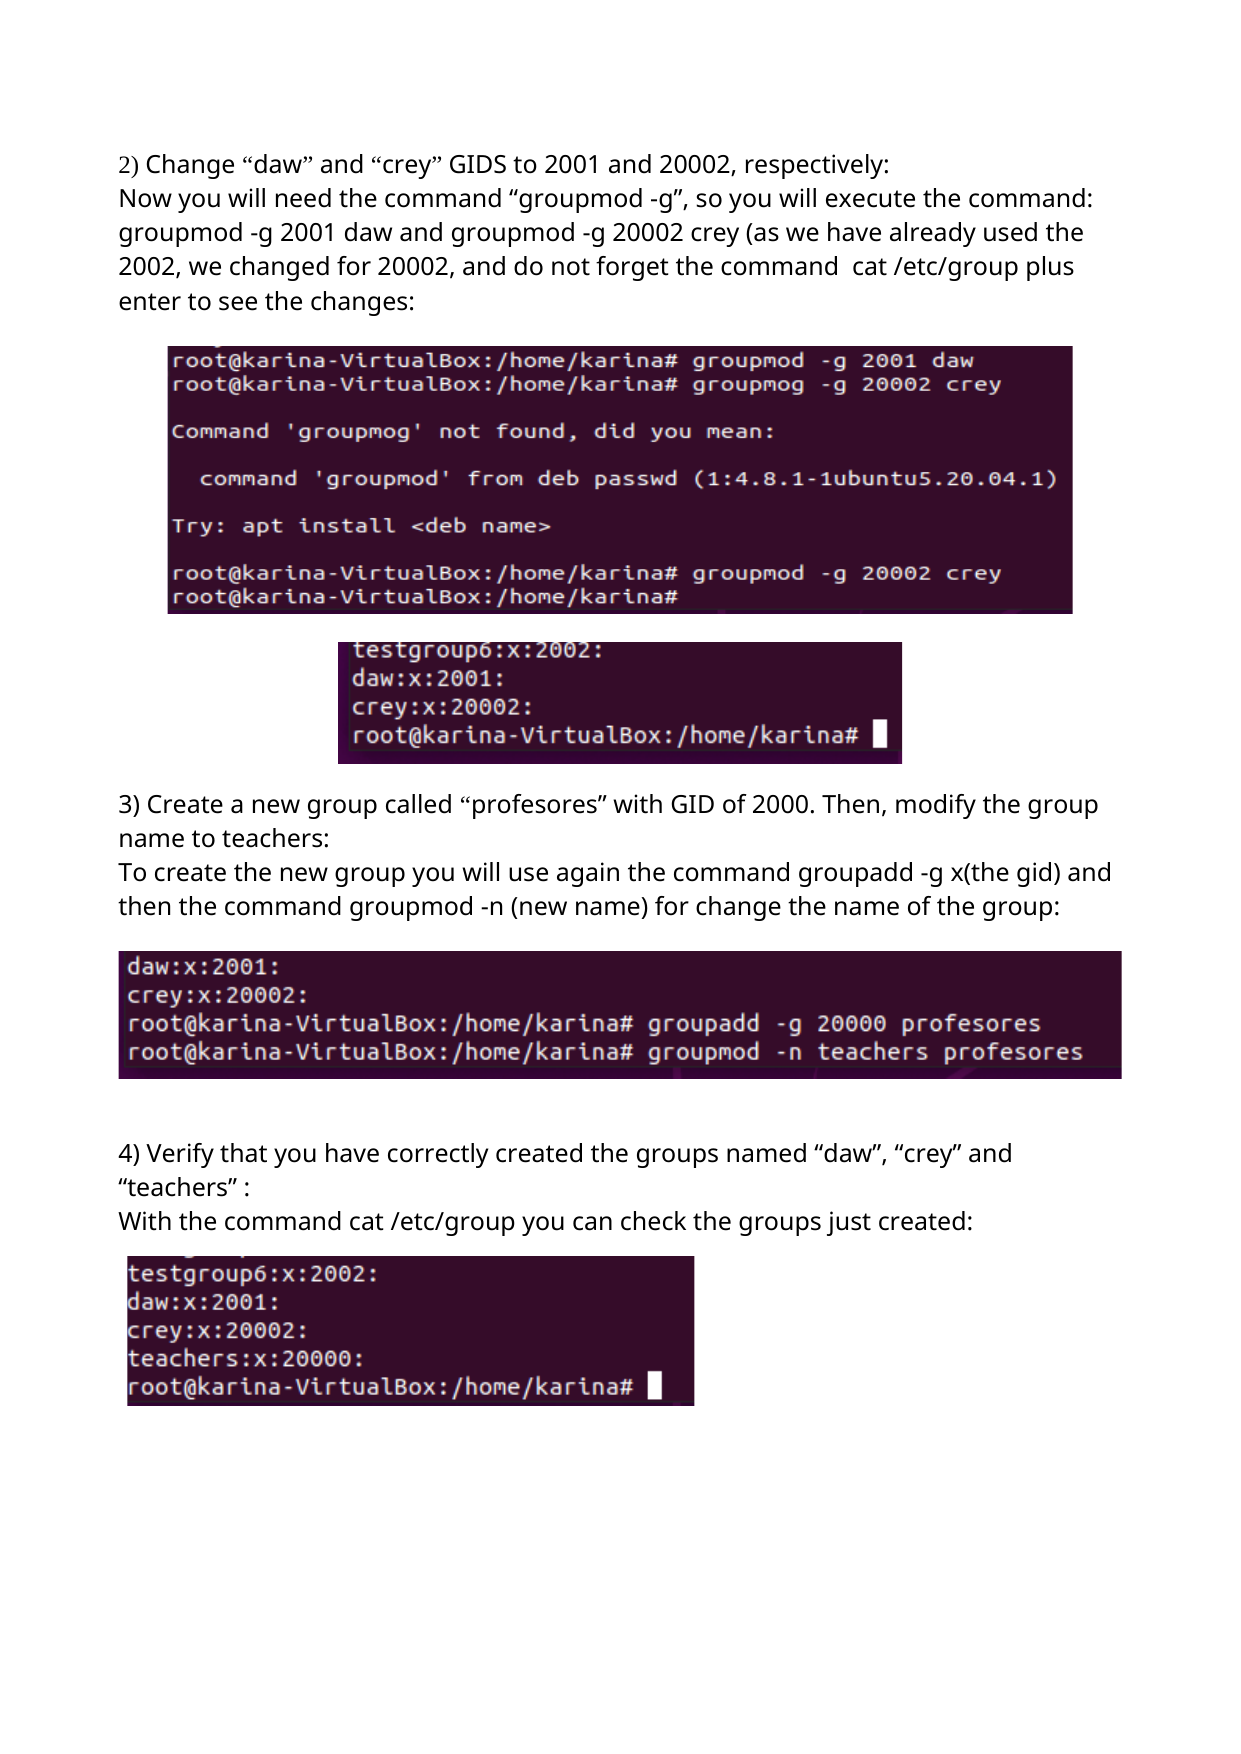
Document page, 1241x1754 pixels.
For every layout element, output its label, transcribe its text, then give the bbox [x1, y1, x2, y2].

picture [118, 951, 1122, 1079]
text Now you will need the command “groupmod -g”, so you will execute the command: groupmod -g 2001 daw and groupmod -g 20002 crey (as we have already used the 2002, we changed for 20002, and do not forget the command cat /etc/group plus enter to see the changes: [118, 181, 1122, 317]
picture [338, 642, 903, 764]
picture [167, 346, 1073, 614]
text 2) Change “daw” and “crey” GIDS to 2001 and 20002, respectively: [118, 147, 1122, 181]
text With the command cat /etc/group you can check the groups just created: [118, 1204, 1122, 1238]
text To create the new group you will use again the command groupadd -g x(the gid) and then the command groupmod -n (new name) for change the name of the group: [118, 855, 1122, 923]
text 3) Create a new group called “profesores” with GID of 2000. Then, modify the group name to teachers: [118, 787, 1122, 855]
text 4) Verify that you have correctly created the groups named “daw”, “crey” and “teachers” : [118, 1136, 1122, 1204]
picture [127, 1256, 695, 1406]
